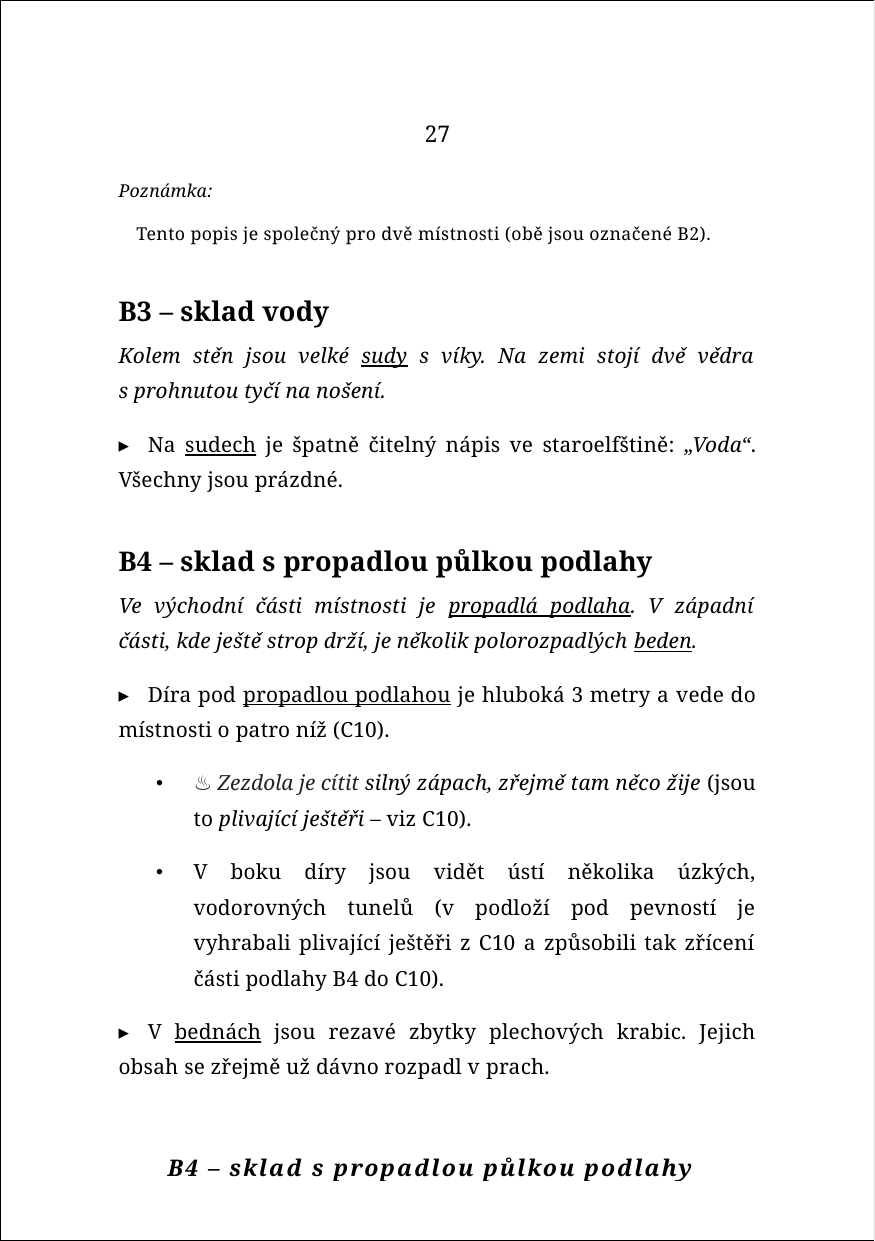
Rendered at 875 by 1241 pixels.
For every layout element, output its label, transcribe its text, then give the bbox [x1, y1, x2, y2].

text Kolem stěn jsou velké sudy s⁠ víky. Na zemi stojí dvě vědra s⁠ prohnutou tyčí na nošení. [118, 341, 756, 405]
text Ve východní části místnosti je propadlá podlaha. V⁠ západní části, kde ještě strop drží, je několik polorozpadlých beden. [118, 591, 756, 655]
text ▸ Díra pod propadlou podlahou je hluboká 3 metry a⁠ vede do místnosti o⁠ patro níž (C10). [118, 680, 756, 744]
list V boku díry jsou vidět ústí několika úzkých, vodorovných tunelů (v podloží pod pevností je vyhrabali plivající ještěři z C10 a způsobili tak zřícení části podlahy B4 do C10). [156, 857, 756, 992]
subtitle B3 – sklad vody [118, 292, 756, 329]
text Tento popis je společný pro dvě místnosti (obě jsou označené B2). [136, 221, 756, 245]
text ▸ V⁠ bednách jsou rezavé zbytky plechových krabic. Jejich obsah se zřejmě už dávno rozpadl v⁠ prach. [118, 1017, 756, 1081]
list ♨ Zezdola je cítit silný zápach, zřejmě tam něco žije (jsou to plivající ještěři – viz C10). [156, 768, 756, 832]
text Poznámka: [118, 179, 756, 203]
subtitle B4 – sklad s⁠ propadlou půlkou podlahy [118, 542, 756, 579]
text ▸ Na sudech je špatně čitelný nápis ve staroelfštině: „Voda“. Všechny jsou prázdné. [118, 430, 756, 494]
